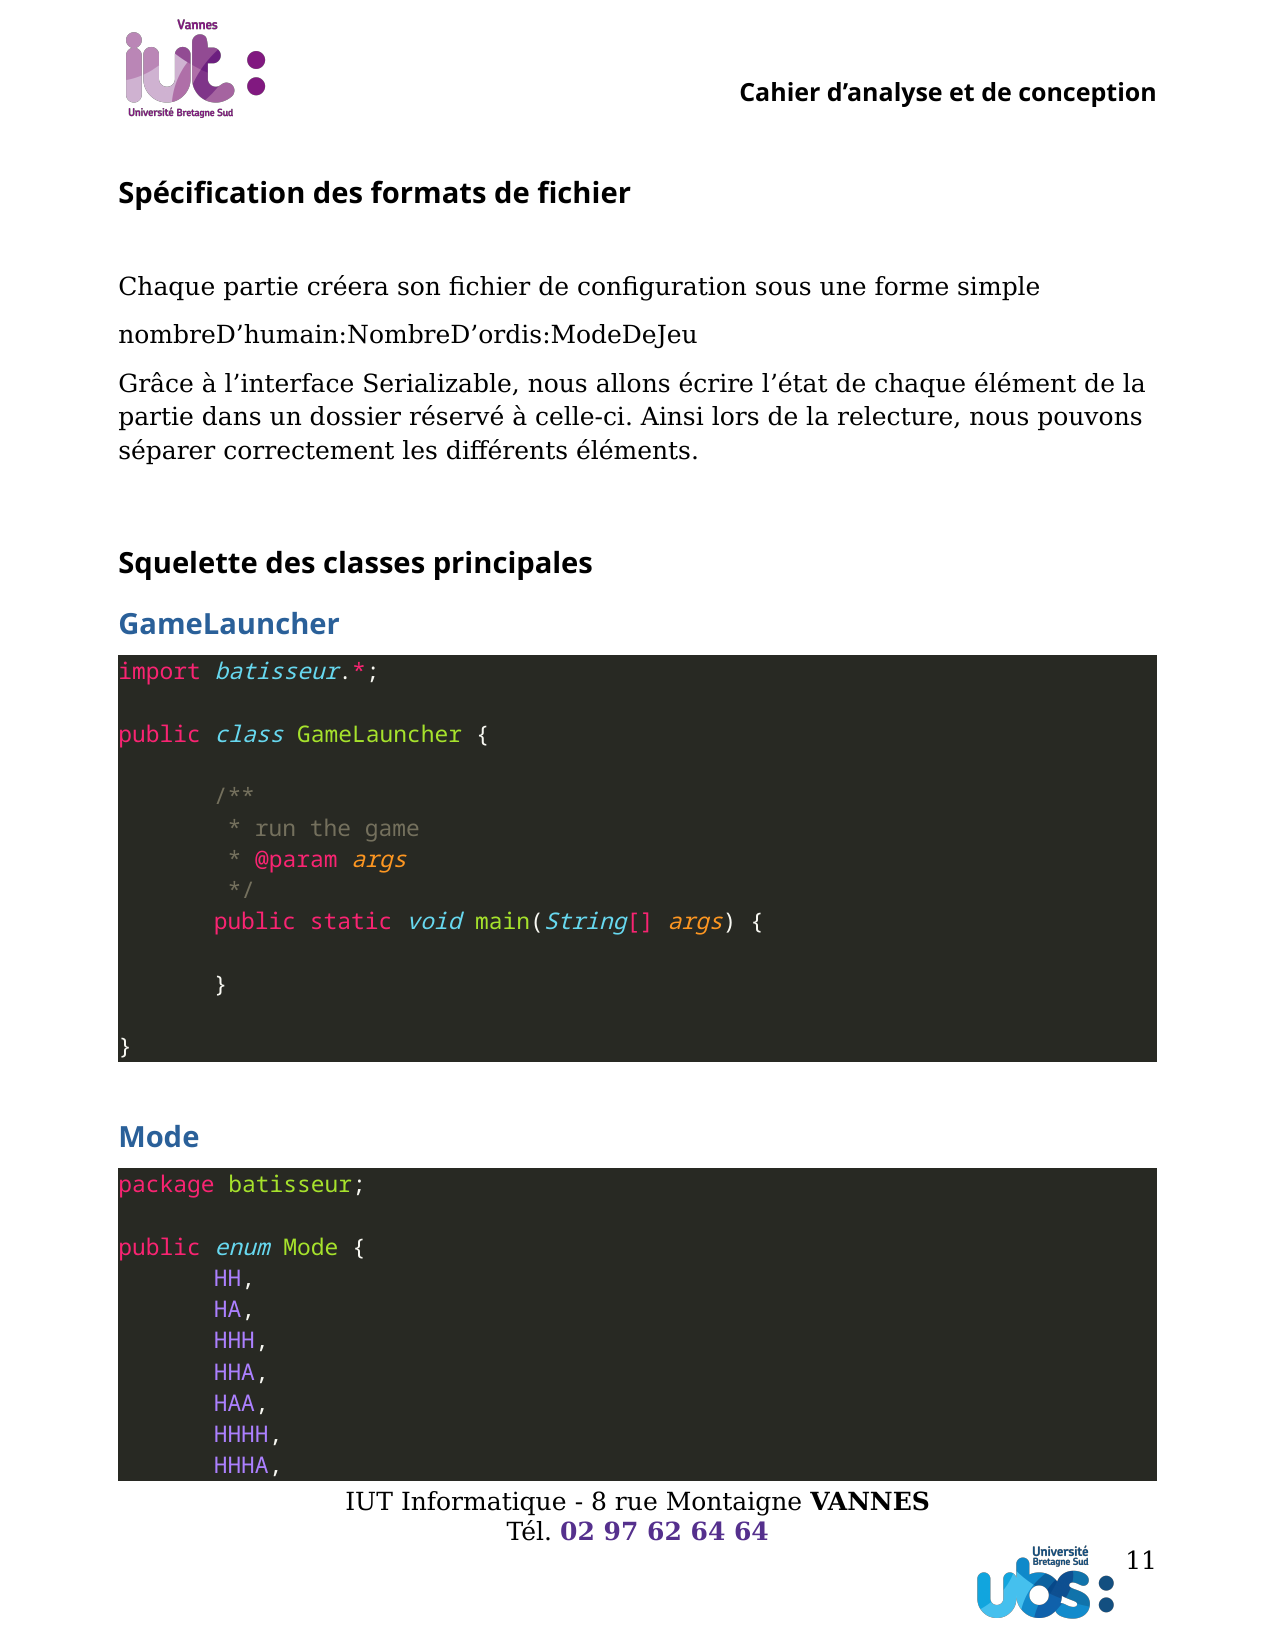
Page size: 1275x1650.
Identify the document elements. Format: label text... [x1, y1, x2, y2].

subtitle Squelette des classes principales [118, 543, 1157, 582]
text package batisseur; [118, 1168, 1157, 1199]
subtitle Spécification des formats de fichier [118, 172, 1157, 212]
text public class GameLauncher { [118, 718, 1157, 749]
text */ [118, 874, 1157, 905]
text import batisseur.*; [118, 655, 1157, 687]
picture [104, 0, 287, 138]
text } [118, 1030, 1157, 1062]
text HA, [118, 1293, 1157, 1324]
text HHHA, [118, 1449, 1157, 1481]
text public enum Mode { [118, 1231, 1157, 1262]
subtitle Mode [118, 1116, 1157, 1156]
text } [118, 968, 1157, 999]
text * run the game [118, 812, 1157, 843]
text Chaque partie créera son fichier de configuration sous une forme simple [118, 273, 1157, 302]
text HHHH, [118, 1418, 1157, 1449]
text HHH, [118, 1324, 1157, 1356]
text * @param args [118, 843, 1157, 874]
text HH, [118, 1262, 1157, 1293]
text public static void main(String[] args) { [118, 905, 1157, 937]
text HAA, [118, 1387, 1157, 1418]
picture [969, 1536, 1122, 1628]
text nombreD’humain:NombreD’ordis:ModeDeJeu [118, 321, 1157, 350]
text HHA, [118, 1356, 1157, 1387]
text /** [118, 780, 1157, 812]
text Grâce à l’interface Serializable, nous allons écrire l’état de chaque élément de la partie dans un dossier réservé à celle-ci. Ainsi lors de la relecture, nous pouvons séparer correctement les différents éléments. [118, 369, 1157, 465]
subtitle GameLauncher [118, 603, 1157, 643]
